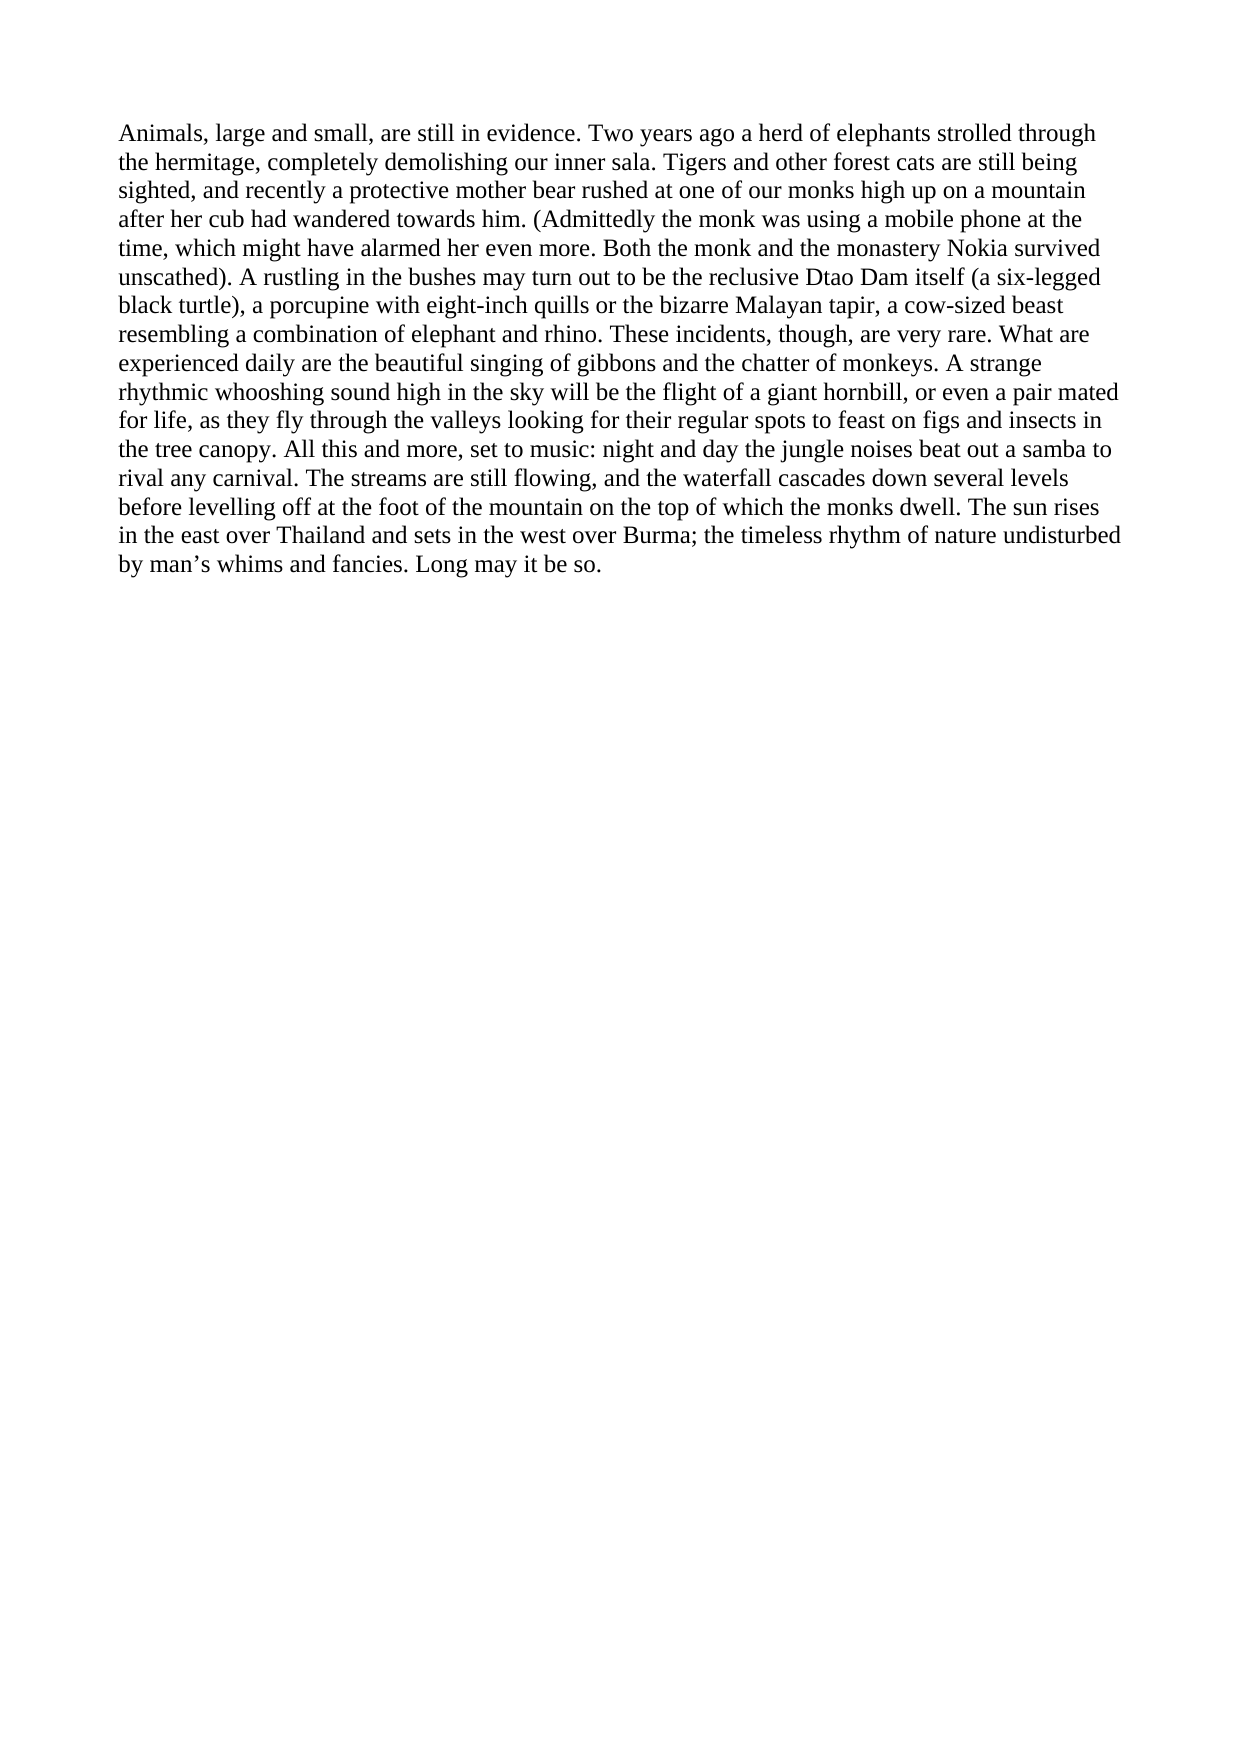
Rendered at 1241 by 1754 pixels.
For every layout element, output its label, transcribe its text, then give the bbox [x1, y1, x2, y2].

text Animals, large and small, are still in evidence. Two years ago a herd of elephants strolled through the hermitage, completely demolishing our inner sala. Tigers and other forest cats are still being sighted, and recently a protective mother bear rushed at one of our monks high up on a mountain after her cub had wandered towards him. (Admittedly the monk was using a mobile phone at the time, which might have alarmed her even more. Both the monk and the monastery Nokia survived unscathed). A rustling in the bushes may turn out to be the reclusive Dtao Dam itself (a six-legged black turtle), a porcupine with eight-inch quills or the bizarre Malayan tapir, a cow-sized beast resembling a combination of elephant and rhino. These incidents, though, are very rare. What are experienced daily are the beautiful singing of gibbons and the chatter of monkeys. A strange rhythmic whooshing sound high in the sky will be the flight of a giant hornbill, or even a pair mated for life, as they fly through the valleys looking for their regular spots to feast on figs and insects in the tree canopy. All this and more, set to music: night and day the jungle noises beat out a samba to rival any carnival. The streams are still flowing, and the waterfall cascades down several levels before levelling off at the foot of the mountain on the top of which the monks dwell. The sun rises in the east over Thailand and sets in the west over Burma; the timeless rhythm of nature undisturbed by man’s whims and fancies. Long may it be so. [118, 118, 1122, 578]
